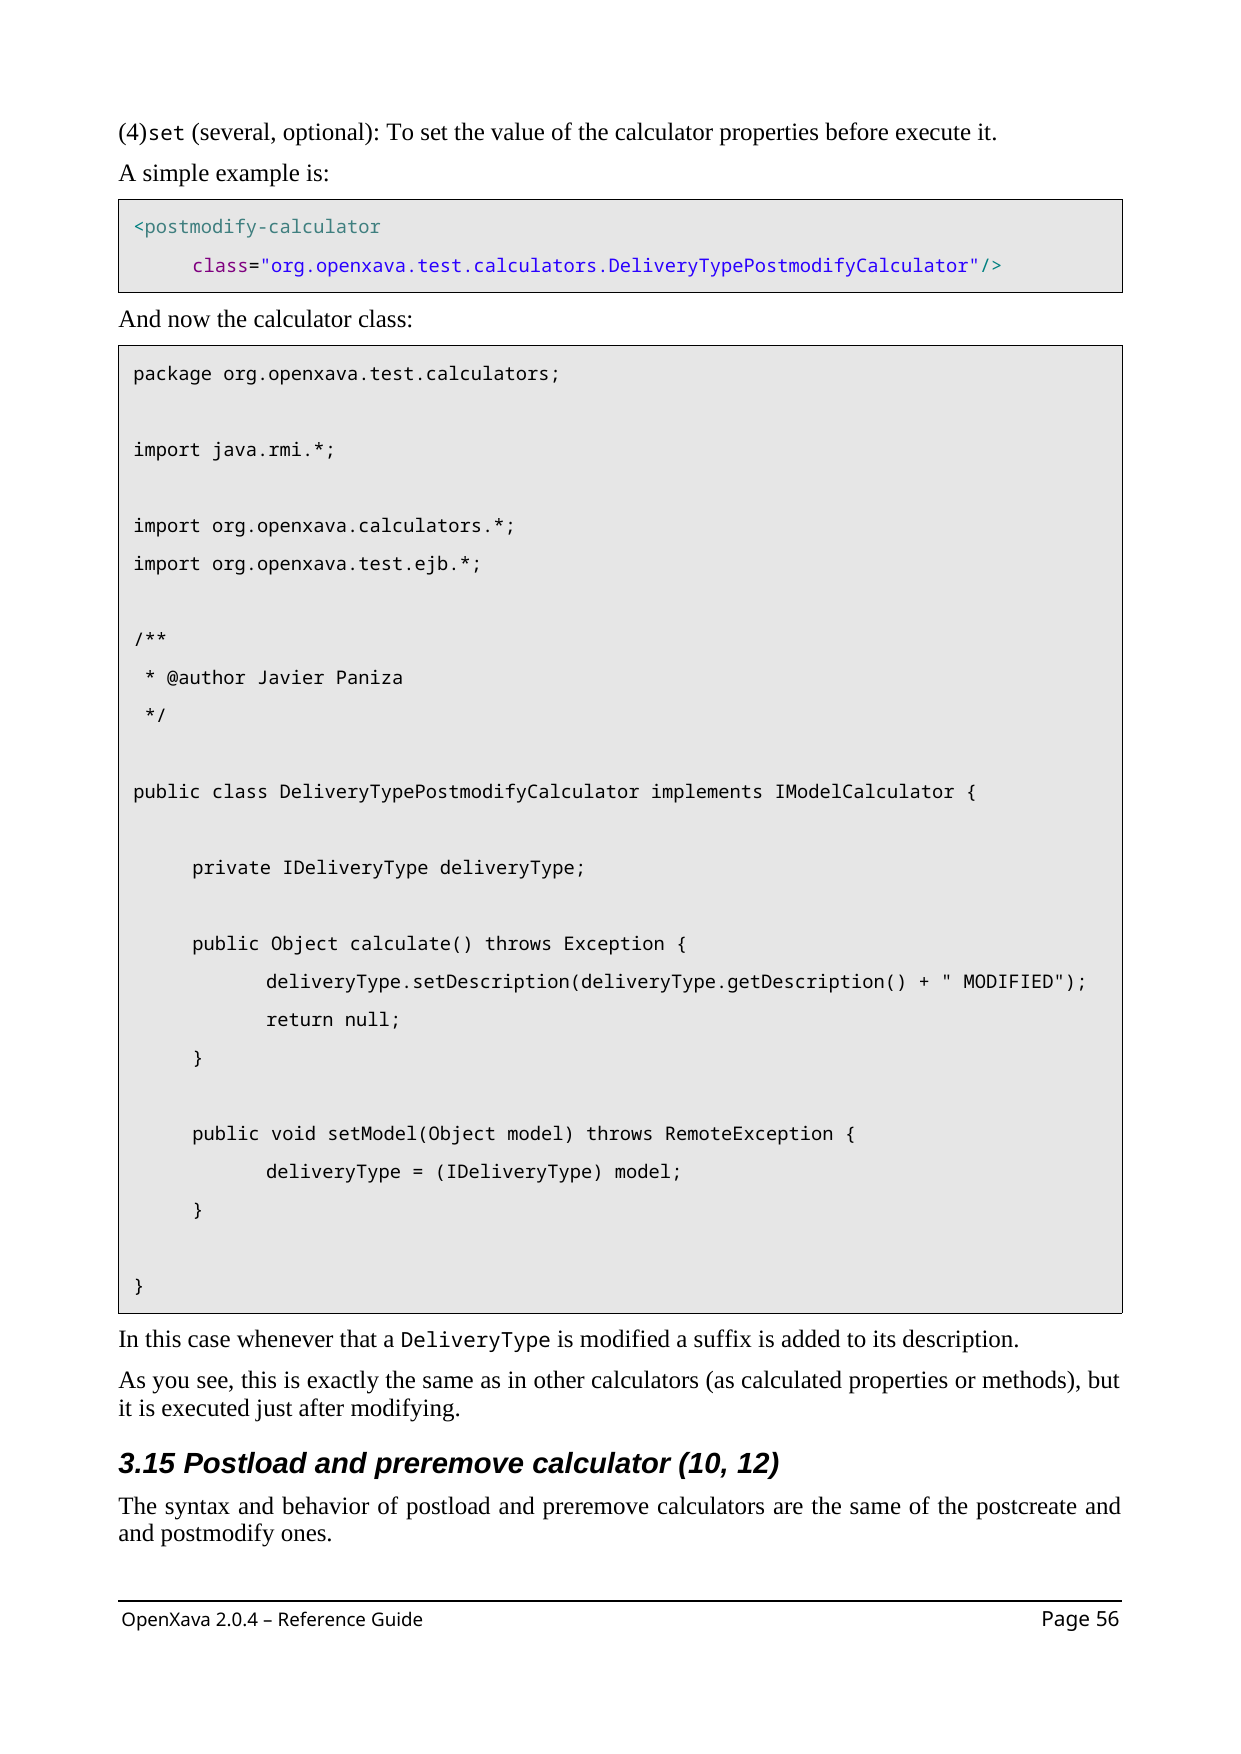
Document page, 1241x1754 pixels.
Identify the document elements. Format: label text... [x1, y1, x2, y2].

text The syntax and behavior of postload and preremove calculators are the same of the postcreate and and postmodify ones. [118, 1492, 1122, 1547]
text import org.openxava.test.ejb.*; [119, 535, 1122, 573]
text class="org.openxava.test.calculators.DeliveryTypePostmodifyCalculator"/> [119, 237, 1122, 292]
text deliveryType.setDescription(deliveryType.getDescription() + " MODIFIED"); [119, 953, 1122, 991]
text In this case whenever that a DeliveryType is modified a suffix is added to its description. [118, 1325, 1122, 1354]
text private IDeliveryType deliveryType; [119, 839, 1122, 877]
text import org.openxava.calculators.*; [119, 497, 1122, 535]
text As you see, this is exactly the same as in other calculators (as calculated properties or methods), but it is executed just after modifying. [118, 1366, 1122, 1422]
text import java.rmi.*; [119, 421, 1122, 459]
text } [119, 1258, 1122, 1313]
list set (several, optional): To set the value of the calculator properties before execute it. [118, 118, 1122, 146]
text * @author Javier Paniza [119, 649, 1122, 687]
text public Object calculate() throws Exception { [119, 915, 1122, 953]
text */ [119, 687, 1122, 725]
text public class DeliveryTypePostmodifyCalculator implements IModelCalculator { [119, 763, 1122, 801]
text <postmodify-calculator [119, 200, 1122, 237]
text A simple example is: [118, 159, 1122, 187]
text /** [119, 611, 1122, 649]
text } [119, 1182, 1122, 1219]
text deliveryType = (IDeliveryType) model; [119, 1143, 1122, 1182]
text return null; [119, 991, 1122, 1029]
text } [119, 1029, 1122, 1067]
text public void setModel(Object model) throws RemoteException { [119, 1106, 1122, 1143]
subtitle Postload and preremove calculator (10, 12) [118, 1447, 1122, 1479]
text package org.openxava.test.calculators; [119, 346, 1122, 383]
text And now the calculator class: [118, 305, 1122, 333]
